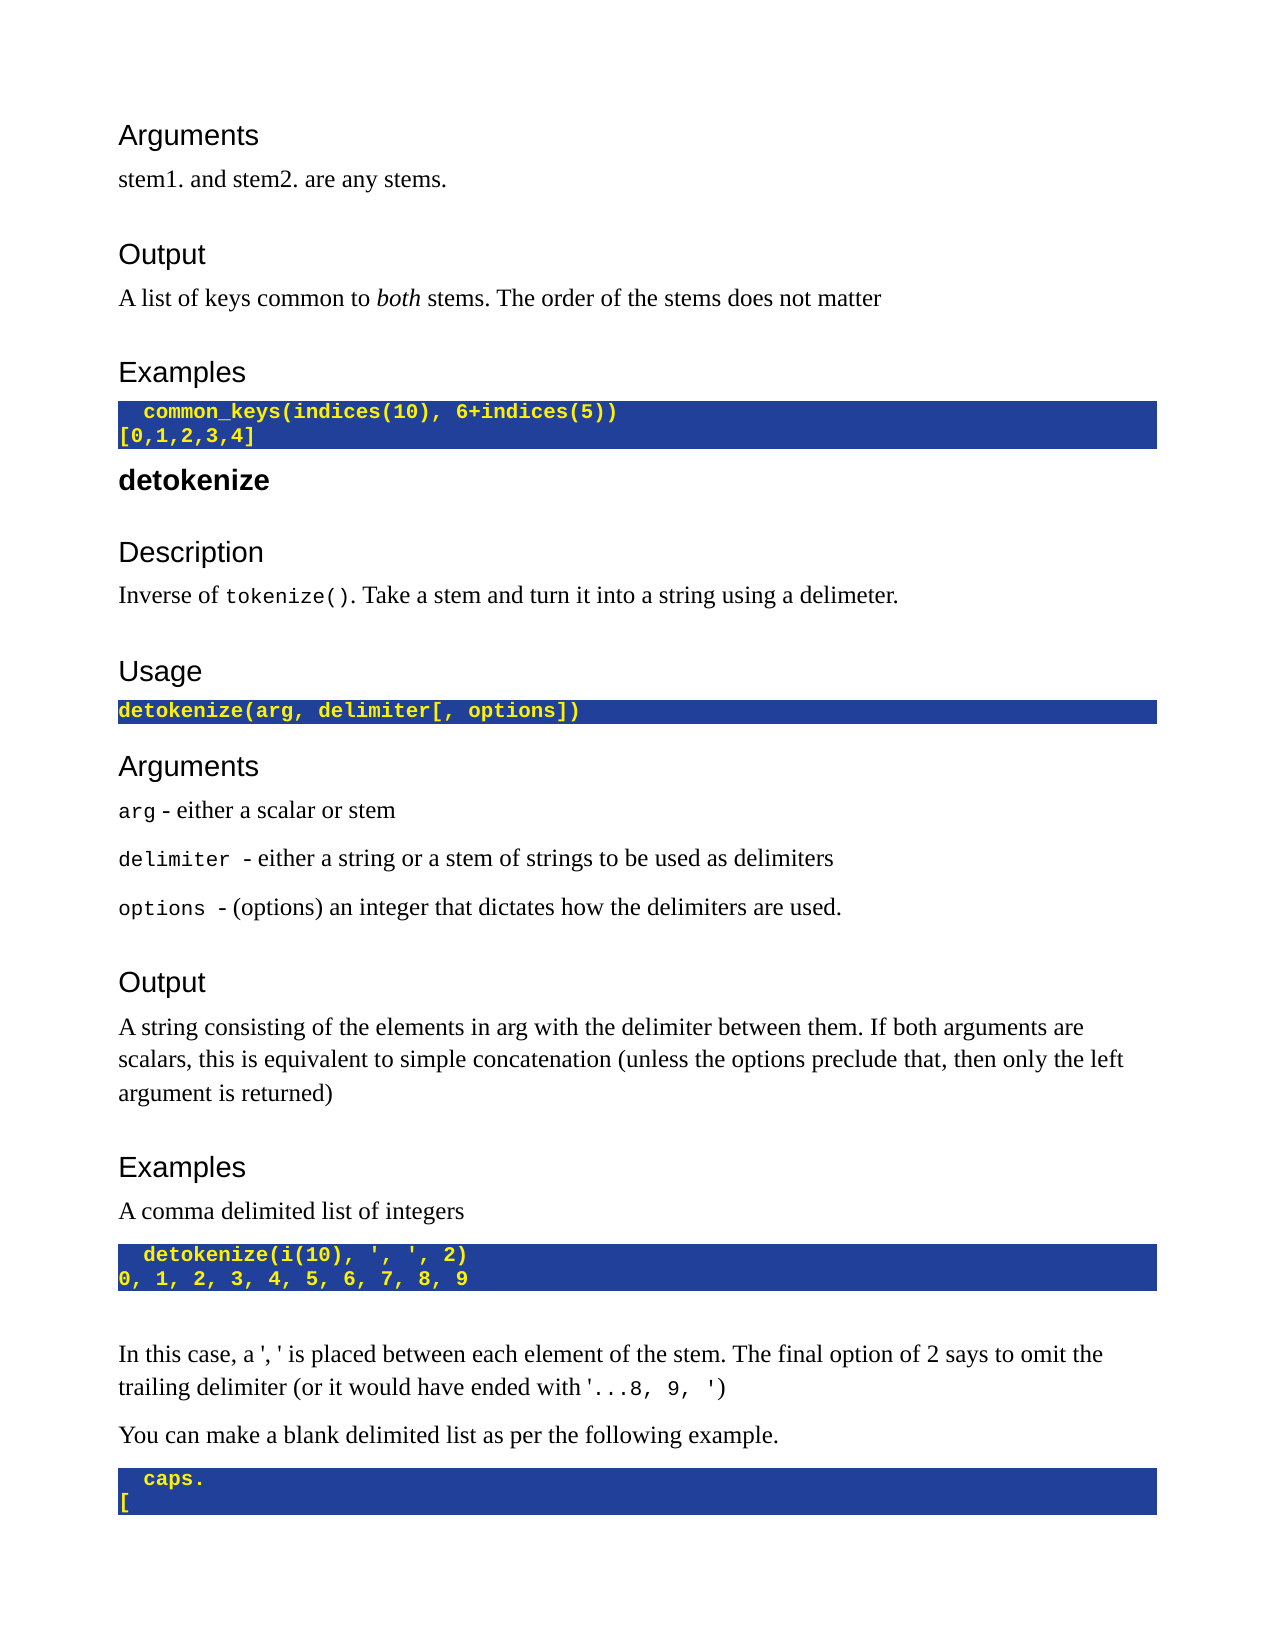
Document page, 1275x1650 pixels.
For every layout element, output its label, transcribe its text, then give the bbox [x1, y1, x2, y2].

text A comma delimited list of integers [118, 1196, 1157, 1225]
text stem1. and stem2. are any stems. [118, 164, 1157, 193]
subtitle Output [118, 966, 1157, 999]
text delimiter - either a string or a stem of strings to be used as delimiters [118, 843, 1157, 873]
text You can make a blank delimited list as per the following example. [118, 1420, 1157, 1449]
text common_keys(indices(10), 6+indices(5)) [118, 401, 1157, 425]
text In this case, a ', ' is placed between each element of the stem. The final option of 2 says to omit the trailing delimiter (or it would have ended with '...8, 9, ') [118, 1339, 1157, 1401]
subtitle detokenize [118, 463, 1157, 497]
subtitle Usage [118, 654, 1157, 688]
subtitle Examples [118, 355, 1157, 389]
text A list of keys common to both stems. The order of the stems does not matter [118, 283, 1157, 312]
subtitle Arguments [118, 749, 1157, 782]
text detokenize(arg, delimiter[, options]) [118, 700, 1157, 724]
text arg - either a scalar or stem [118, 795, 1157, 824]
text detokenize(i(10), ', ', 2) [118, 1244, 1157, 1267]
text [0,1,2,3,4] [118, 425, 1157, 449]
text Inverse of tokenize(). Take a stem and turn it into a string using a delimeter. [118, 581, 1157, 610]
text A string consisting of the elements in arg with the delimiter between them. If both arguments are scalars, this is equivalent to simple concatenation (unless the options preclude that, then only the left argument is returned) [118, 1012, 1157, 1106]
subtitle Arguments [118, 118, 1157, 152]
subtitle Output [118, 237, 1157, 270]
text options - (options) an integer that dictates how the delimiters are used. [118, 892, 1157, 922]
subtitle Description [118, 534, 1157, 568]
subtitle Examples [118, 1150, 1157, 1184]
text [ [118, 1492, 1157, 1515]
text 0, 1, 2, 3, 4, 5, 6, 7, 8, 9 [118, 1267, 1157, 1291]
text caps. [118, 1468, 1157, 1492]
